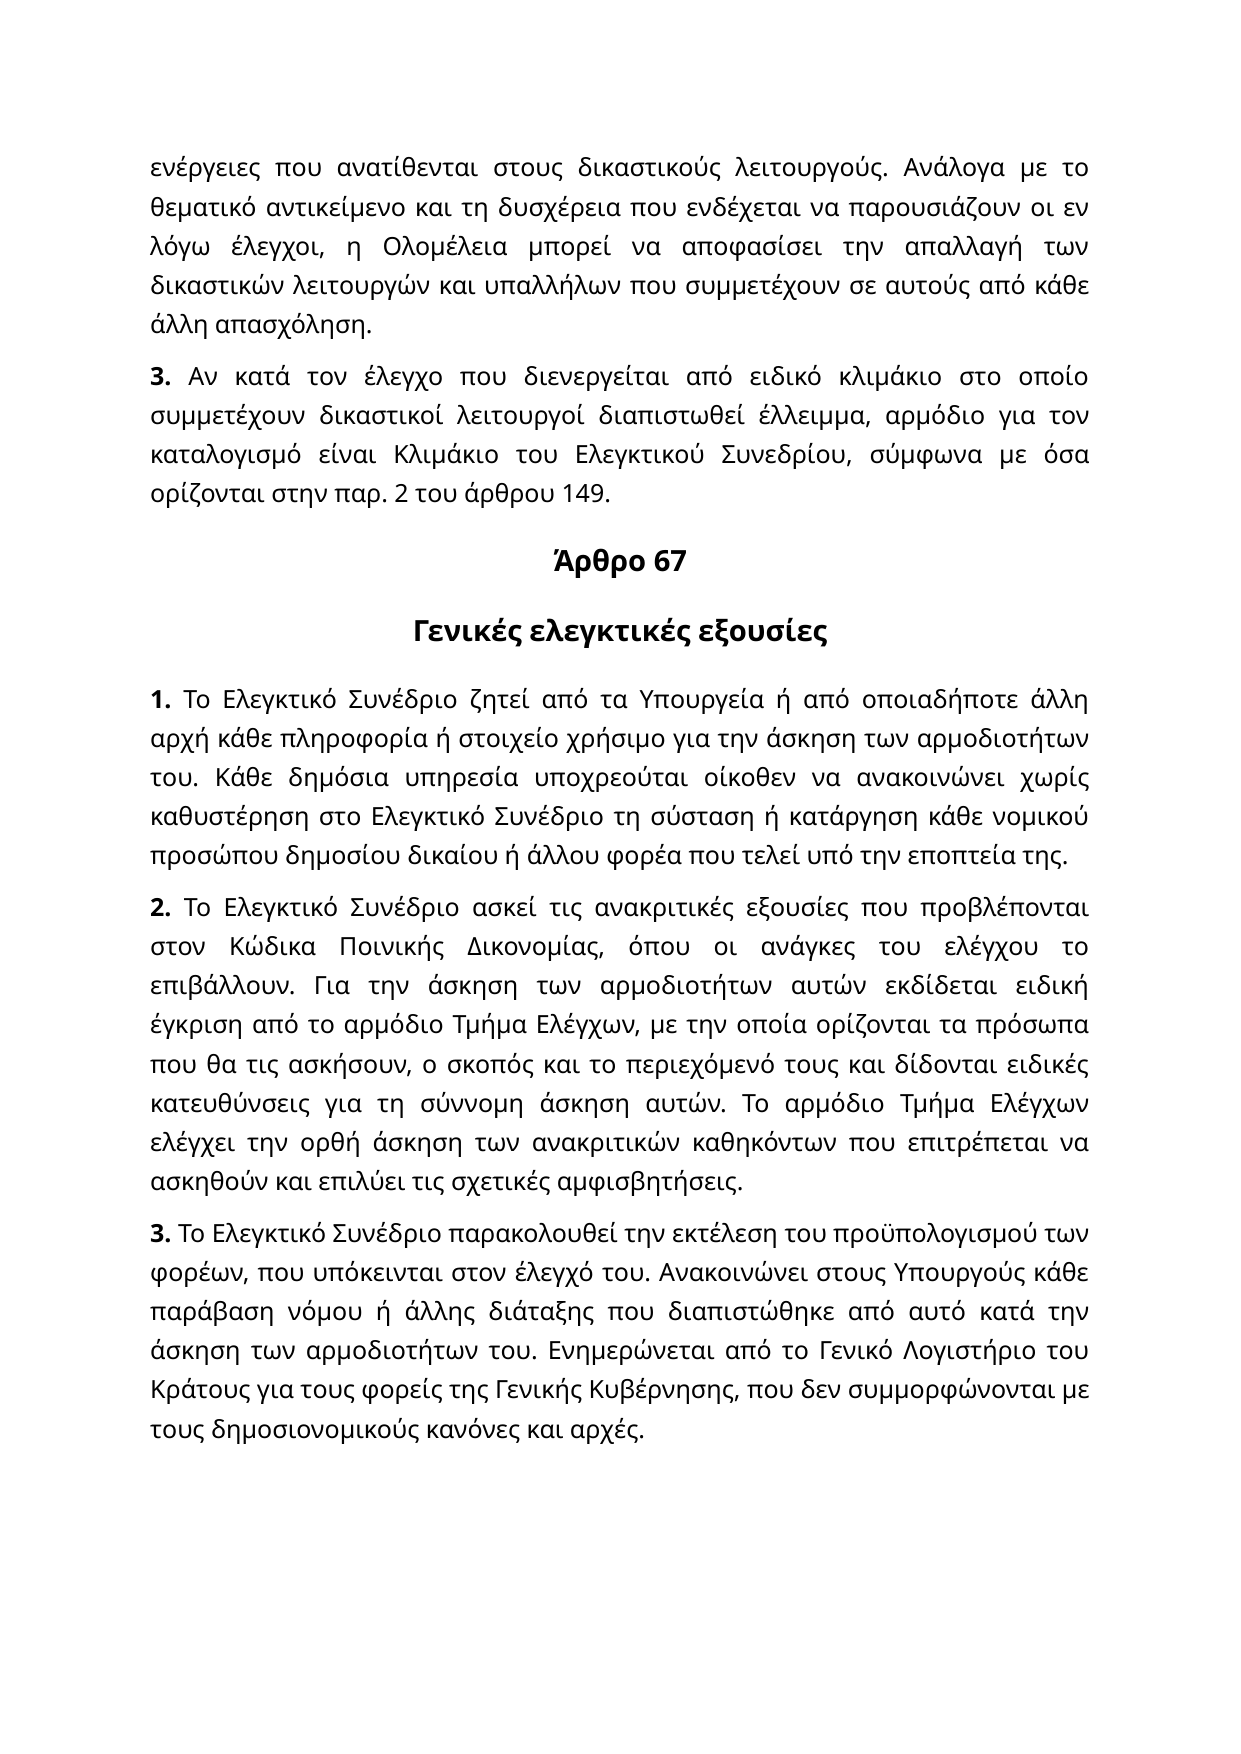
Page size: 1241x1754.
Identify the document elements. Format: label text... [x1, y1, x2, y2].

text 3. Αν κατά τον έλεγχο που διενεργείται από ειδικό κλιμάκιο στο οποίο συμμετέχουν δικαστικοί λειτουργοί διαπιστωθεί έλλειμμα, αρμόδιο για τον καταλογισμό είναι Κλιμάκιο του Ελεγκτικού Συνεδρίου, σύμφωνα με όσα ορίζονται στην παρ. 2 του άρθρου 149. [150, 358, 1090, 510]
text 2. Το Ελεγκτικό Συνέδριο ασκεί τις ανακριτικές εξουσίες που προβλέπονται στον Κώδικα Ποινικής Δικονομίας, όπου οι ανάγκες του ελέγχου το επιβάλλουν. Για την άσκηση των αρμοδιοτήτων αυτών εκδίδεται ειδική έγκριση από το αρμόδιο Τμήμα Ελέγχων, με την οποία ορίζονται τα πρόσωπα που θα τις ασκήσουν, ο σκοπός και το περιεχόμενό τους και δίδονται ειδικές κατευθύνσεις για τη σύννομη άσκηση αυτών. Το αρμόδιο Τμήμα Ελέγχων ελέγχει την ορθή άσκηση των ανακριτικών καθηκόντων που επιτρέπεται να ασκηθούν και επιλύει τις σχετικές αμφισβητήσεις. [150, 889, 1090, 1198]
text ενέργειες που ανατίθενται στους δικαστικούς λειτουργούς. Ανάλογα με το θεματικό αντικείμενο και τη δυσχέρεια που ενδέχεται να παρουσιάζουν οι εν λόγω έλεγχοι, η Ολομέλεια μπορεί να αποφασίσει την απαλλαγή των δικαστικών λειτουργών και υπαλλήλων που συμμετέχουν σε αυτούς από κάθε άλλη απασχόληση. [150, 150, 1090, 341]
text 1. Το Ελεγκτικό Συνέδριο ζητεί από τα Υπουργεία ή από οποιαδήποτε άλλη αρχή κάθε πληροφορία ή στοιχείο χρήσιμο για την άσκηση των αρμοδιοτήτων του. Κάθε δημόσια υπηρεσία υποχρεούται οίκοθεν να ανακοινώνει χωρίς καθυστέρηση στο Ελεγκτικό Συνέδριο τη σύσταση ή κατάργηση κάθε νομικού προσώπου δημοσίου δικαίου ή άλλου φορέα που τελεί υπό την εποπτεία της. [150, 681, 1090, 872]
subtitle Γενικές ελεγκτικές εξουσίες [150, 611, 1090, 650]
subtitle Άρθρο 67 [150, 540, 1090, 580]
text 3. Το Ελεγκτικό Συνέδριο παρακολουθεί την εκτέλεση του προϋπολογισμού των φορέων, που υπόκεινται στον έλεγχό του. Ανακοινώνει στους Υπουργούς κάθε παράβαση νόμου ή άλλης διάταξης που διαπιστώθηκε από αυτό κατά την άσκηση των αρμοδιοτήτων του. Ενημερώνεται από το Γενικό Λογιστήριο του Κράτους για τους φορείς της Γενικής Κυβέρνησης, που δεν συμμορφώνονται με τους δημοσιονομικούς κανόνες και αρχές. [150, 1215, 1090, 1445]
